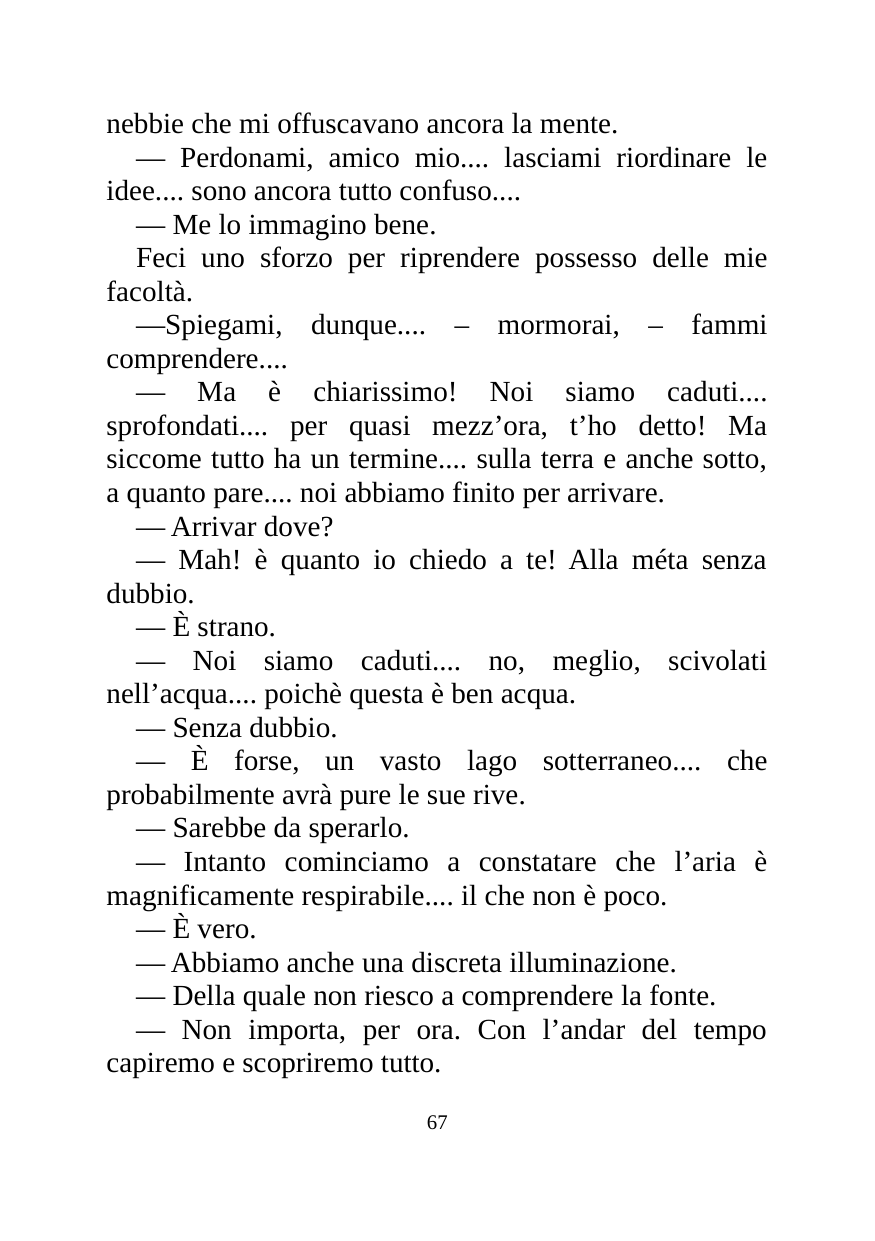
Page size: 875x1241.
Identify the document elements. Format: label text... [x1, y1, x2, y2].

text — Perdonami, amico mio.... lasciami riordinare le idee.... sono ancora tutto confuso.... [106, 140, 768, 207]
text — Senza dubbio. [106, 710, 768, 743]
text — È vero. [106, 911, 768, 945]
text — Ma è chiarissimo! Noi siamo caduti.... sprofondati.... per quasi mezz’ora, t’ho detto! Ma siccome tutto ha un termine.... sulla terra e anche sotto, a quanto pare.... noi abbiamo finito per arrivare. [106, 374, 768, 509]
text — Non importa, per ora. Con l’andar del tempo capiremo e scopriremo tutto. [106, 1012, 768, 1079]
text — Me lo immagino bene. [106, 207, 768, 240]
text — Sarebbe da sperarlo. [106, 811, 768, 844]
text — Intanto cominciamo a constatare che l’aria è magnificamente respirabile.... il che non è poco. [106, 844, 768, 911]
text — È strano. [106, 609, 768, 643]
text — Abbiamo anche una discreta illuminazione. [106, 945, 768, 978]
text — Noi siamo caduti.... no, meglio, scivolati nell’acqua.... poichè questa è ben acqua. [106, 643, 768, 710]
text — È forse, un vasto lago sotterraneo.... che probabilmente avrà pure le sue rive. [106, 743, 768, 811]
text —Spiegami, dunque.... – mormorai, – fammi comprendere.... [106, 307, 768, 374]
text — Arrivar dove? [106, 509, 768, 542]
text — Mah! è quanto io chiedo a te! Alla méta senza dubbio. [106, 542, 768, 609]
text Feci uno sforzo per riprendere possesso delle mie facoltà. [106, 240, 768, 307]
text — Della quale non riesco a comprendere la fonte. [106, 978, 768, 1012]
text nebbie che mi offuscavano ancora la mente. [106, 106, 768, 140]
